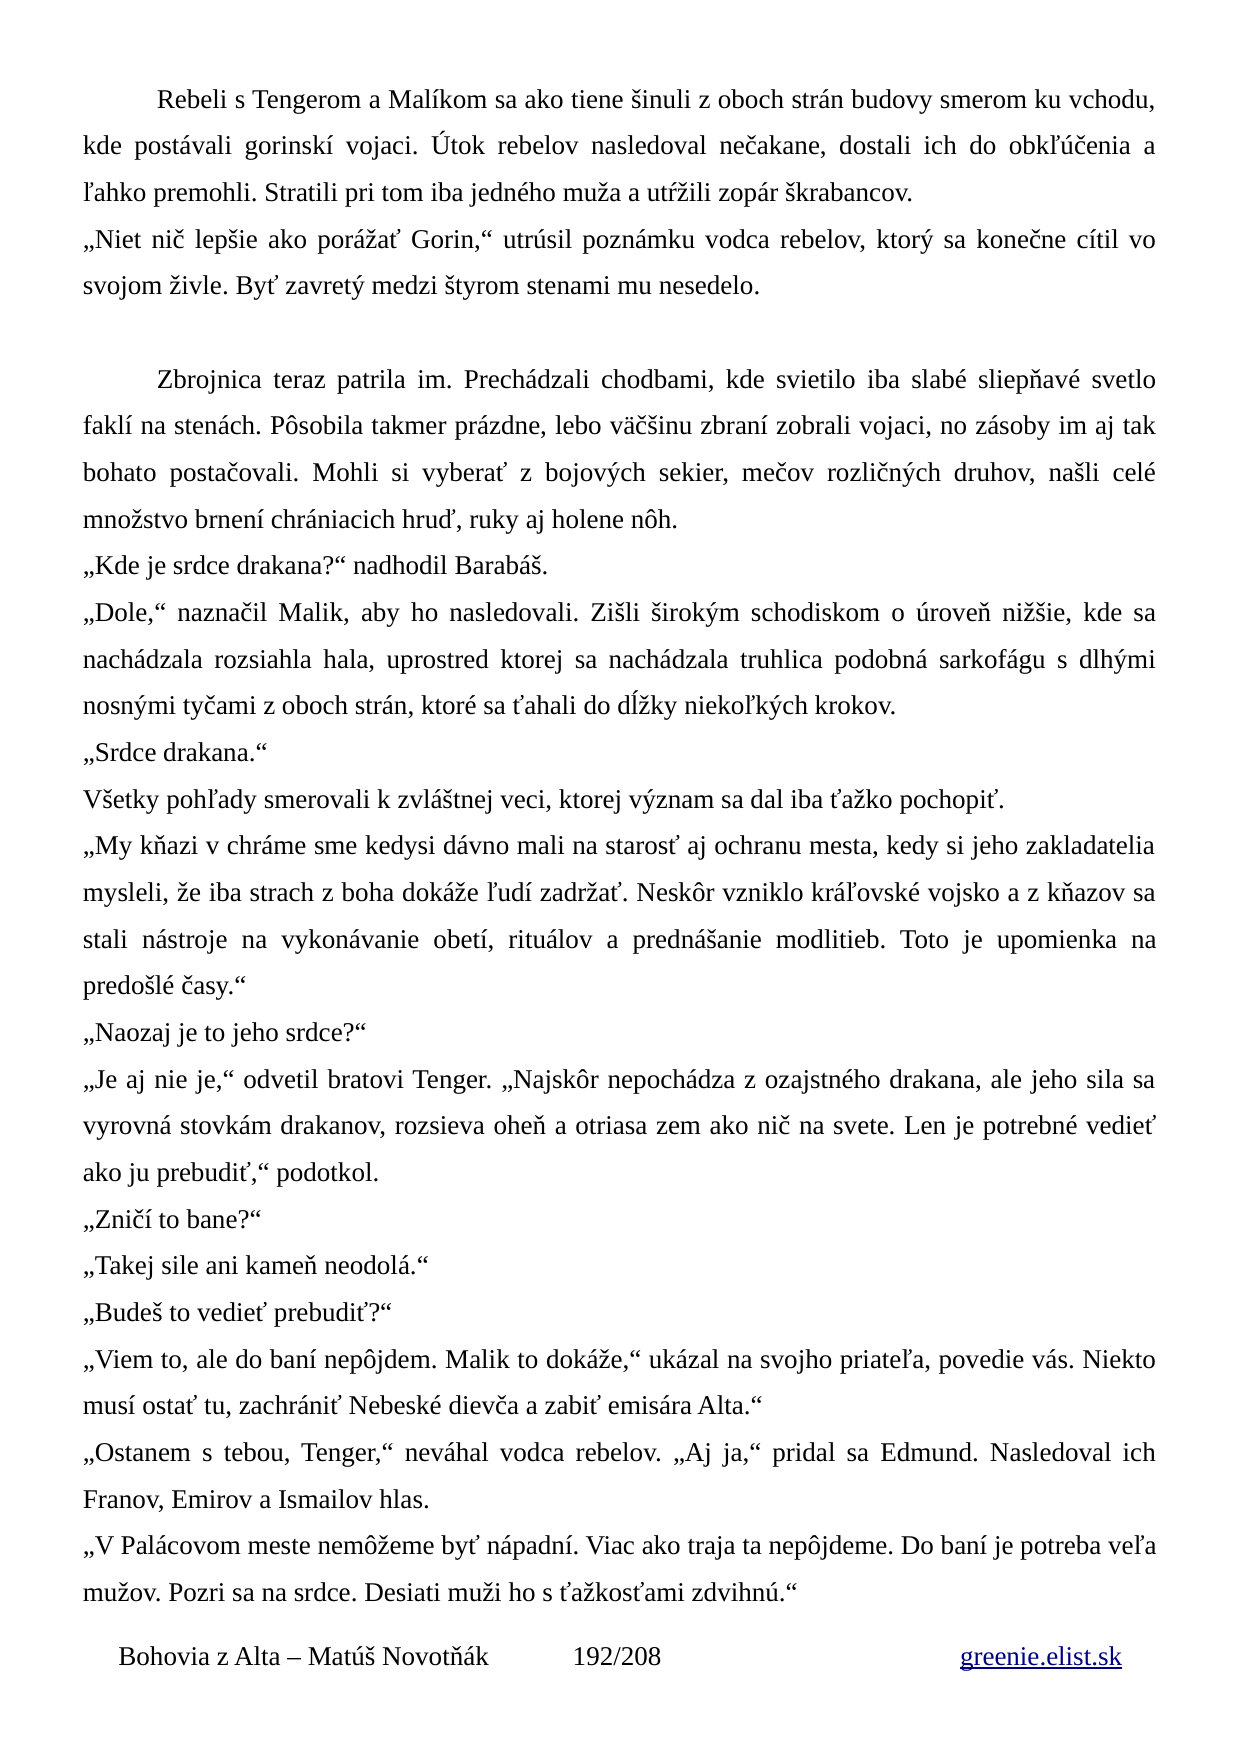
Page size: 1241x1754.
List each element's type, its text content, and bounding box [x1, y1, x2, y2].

text „Viem to, ale do baní nepôjdem. Malik to dokáže,“ ukázal na svojho priateľa, povedie vás. Niekto musí ostať tu, zachrániť Nebeské dievča a zabiť emisára Alta.“ [83, 1343, 1157, 1421]
text Zbrojnica teraz patrila im. Prechádzali chodbami, kde svietilo iba slabé sliepňavé svetlo faklí na stenách. Pôsobila takmer prázdne, lebo väčšinu zbraní zobrali vojaci, no zásoby im aj tak bohato postačovali. Mohli si vyberať z bojových sekier, mečov rozličných druhov, našli celé množstvo brnení chrániacich hruď, ruky aj holene nôh. [83, 363, 1157, 534]
text „Dole,“ naznačil Malik, aby ho nasledovali. Zišli širokým schodiskom o úroveň nižšie, kde sa nachádzala rozsiahla hala, uprostred ktorej sa nachádzala truhlica podobná sarkofágu s dlhými nosnými tyčami z oboch strán, ktoré sa ťahali do dĺžky niekoľkých krokov. [83, 596, 1157, 721]
text „Ostanem s tebou, Tenger,“ neváhal vodca rebelov. „Aj ja,“ pridal sa Edmund. Nasledoval ich Franov, Emirov a Ismailov hlas. [83, 1436, 1157, 1514]
text „My kňazi v chráme sme kedysi dávno mali na starosť aj ochranu mesta, kedy si jeho zakladatelia mysleli, že iba strach z boha dokáže ľudí zadržať. Neskôr vzniklo kráľovské vojsko a z kňazov sa stali nástroje na vykonávanie obetí, rituálov a prednášanie modlitieb. Toto je upomienka na predošlé časy.“ [83, 829, 1157, 1001]
text „Kde je srdce drakana?“ nadhodil Barabáš. [83, 549, 1157, 581]
text Rebeli s Tengerom a Malíkom sa ako tiene šinuli z oboch strán budovy smerom ku vchodu, kde postávali gorinskí vojaci. Útok rebelov nasledoval nečakane, dostali ich do obkľúčenia a ľahko premohli. Stratili pri tom iba jedného muža a utŕžili zopár škrabancov. [83, 83, 1157, 207]
text „Budeš to vedieť prebudiť?“ [83, 1296, 1157, 1327]
text „Srdce drakana.“ [83, 736, 1157, 767]
text „Je aj nie je,“ odvetil bratovi Tenger. „Najskôr nepochádza z ozajstného drakana, ale jeho sila sa vyrovná stovkám drakanov, rozsieva oheň a otriasa zem ako nič na svete. Len je potrebné vedieť ako ju prebudiť,“ podotkol. [83, 1063, 1157, 1187]
text „Niet nič lepšie ako porážať Gorin,“ utrúsil poznámku vodca rebelov, ktorý sa konečne cítil vo svojom živle. Byť zavretý medzi štyrom stenami mu nesedelo. [83, 223, 1157, 301]
text „Takej sile ani kameň neodolá.“ [83, 1249, 1157, 1281]
text „Zničí to bane?“ [83, 1203, 1157, 1234]
text Všetky pohľady smerovali k zvláštnej veci, ktorej význam sa dal iba ťažko pochopiť. [83, 783, 1157, 814]
text „V Palácovom meste nemôžeme byť nápadní. Viac ako traja ta nepôjdeme. Do baní je potreba veľa mužov. Pozri sa na srdce. Desiati muži ho s ťažkosťami zdvihnú.“ [83, 1529, 1157, 1607]
text „Naozaj je to jeho srdce?“ [83, 1016, 1157, 1047]
